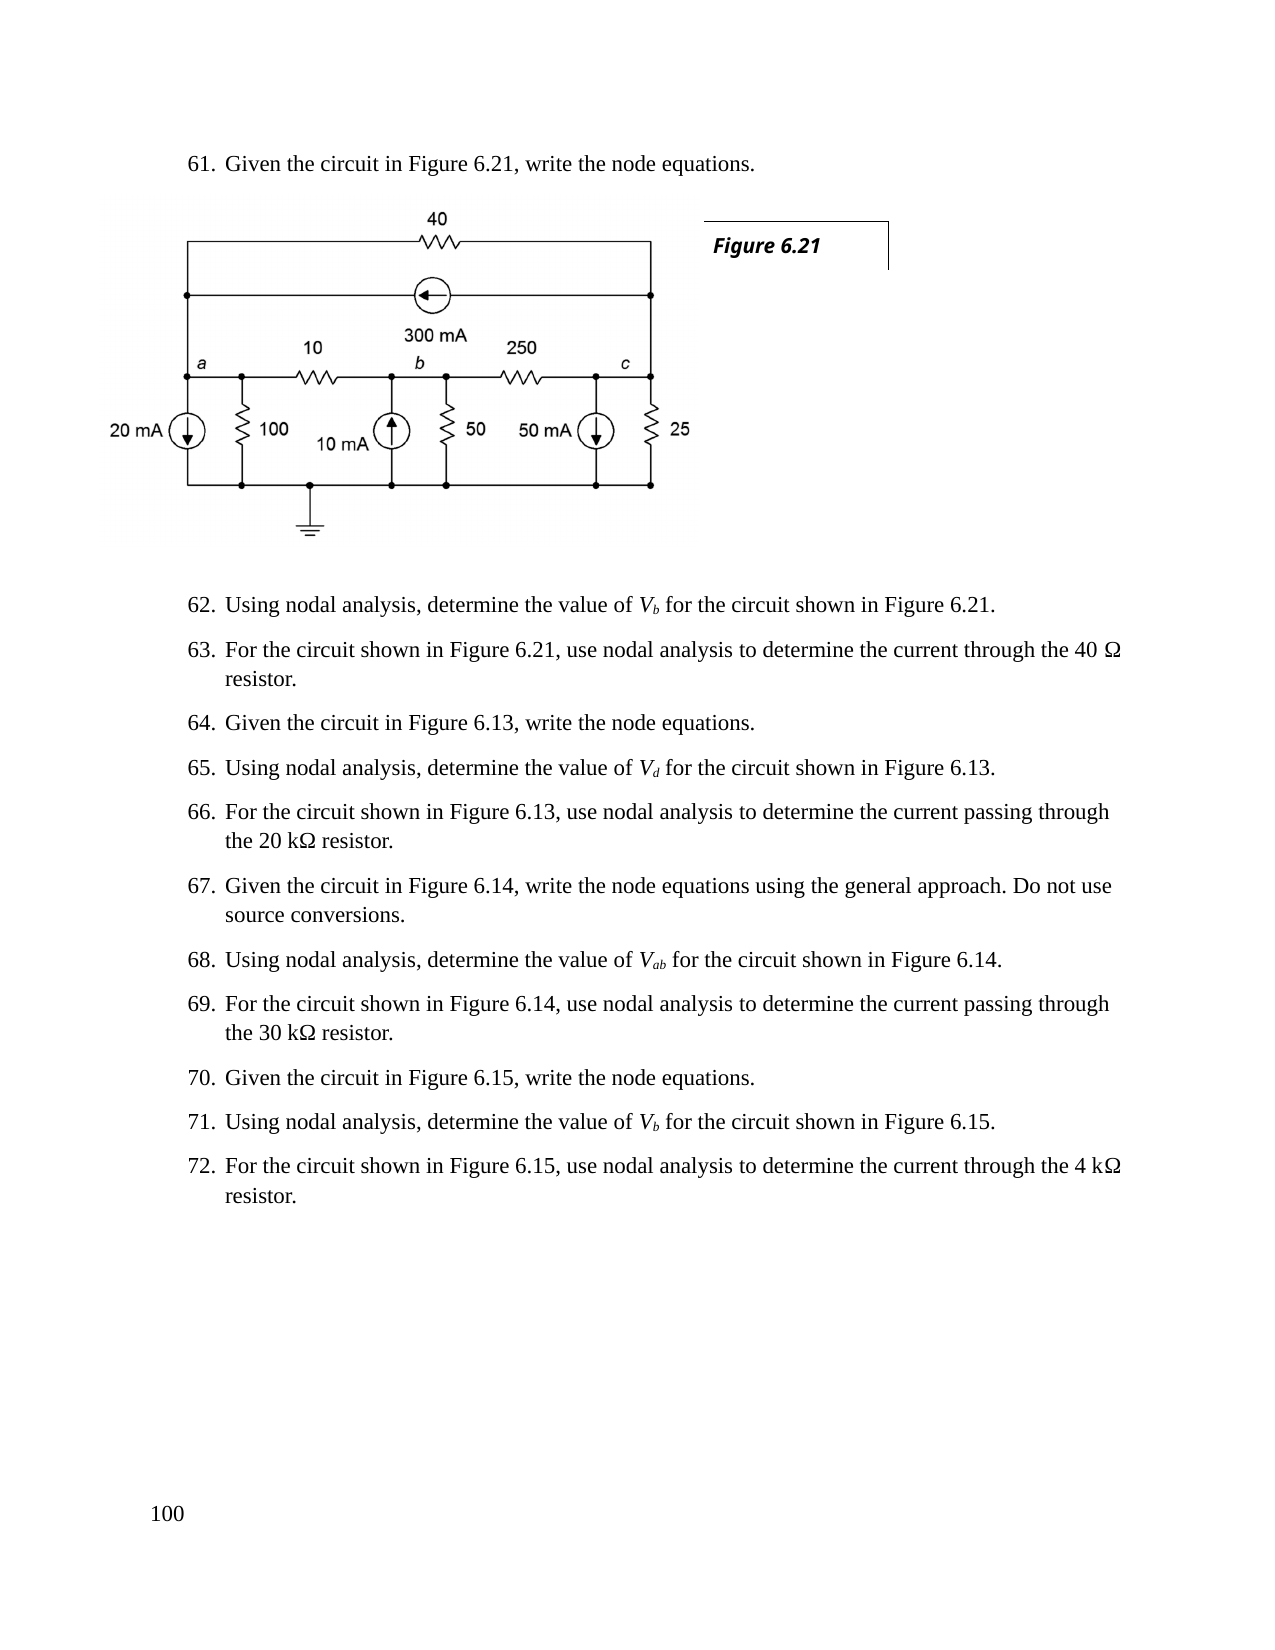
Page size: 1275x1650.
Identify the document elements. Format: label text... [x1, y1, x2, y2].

list Given the circuit in Figure 6.14, write the node equations using the general approach. Do not use source conversions. [187, 872, 1125, 928]
list For the circuit shown in Figure 6.21, use nodal analysis to determine the current through the 40 Ω resistor. [187, 636, 1125, 691]
list Using nodal analysis, determine the value of Vd for the circuit shown in Figure 6.13. [187, 754, 1125, 780]
list Using nodal analysis, determine the value of Vb for the circuit shown in Figure 6.21. [187, 591, 1125, 618]
picture [99, 194, 700, 547]
list Given the circuit in Figure 6.13, write the node equations. [187, 709, 1125, 736]
list For the circuit shown in Figure 6.13, use nodal analysis to determine the current passing through the 20 kΩ resistor. [187, 798, 1125, 854]
text Figure 6.21 [713, 231, 879, 259]
list For the circuit shown in Figure 6.15, use nodal analysis to determine the current through the 4 kΩ resistor. [187, 1152, 1125, 1208]
list Given the circuit in Figure 6.15, write the node equations. [187, 1064, 1125, 1090]
list Using nodal analysis, determine the value of Vb for the circuit shown in Figure 6.15. [187, 1108, 1125, 1134]
list Given the circuit in Figure 6.21, write the node equations. [187, 150, 1125, 176]
list Using nodal analysis, determine the value of Vab for the circuit shown in Figure 6.14. [187, 946, 1125, 972]
list For the circuit shown in Figure 6.14, use nodal analysis to determine the current passing through the 30 kΩ resistor. [187, 990, 1125, 1046]
